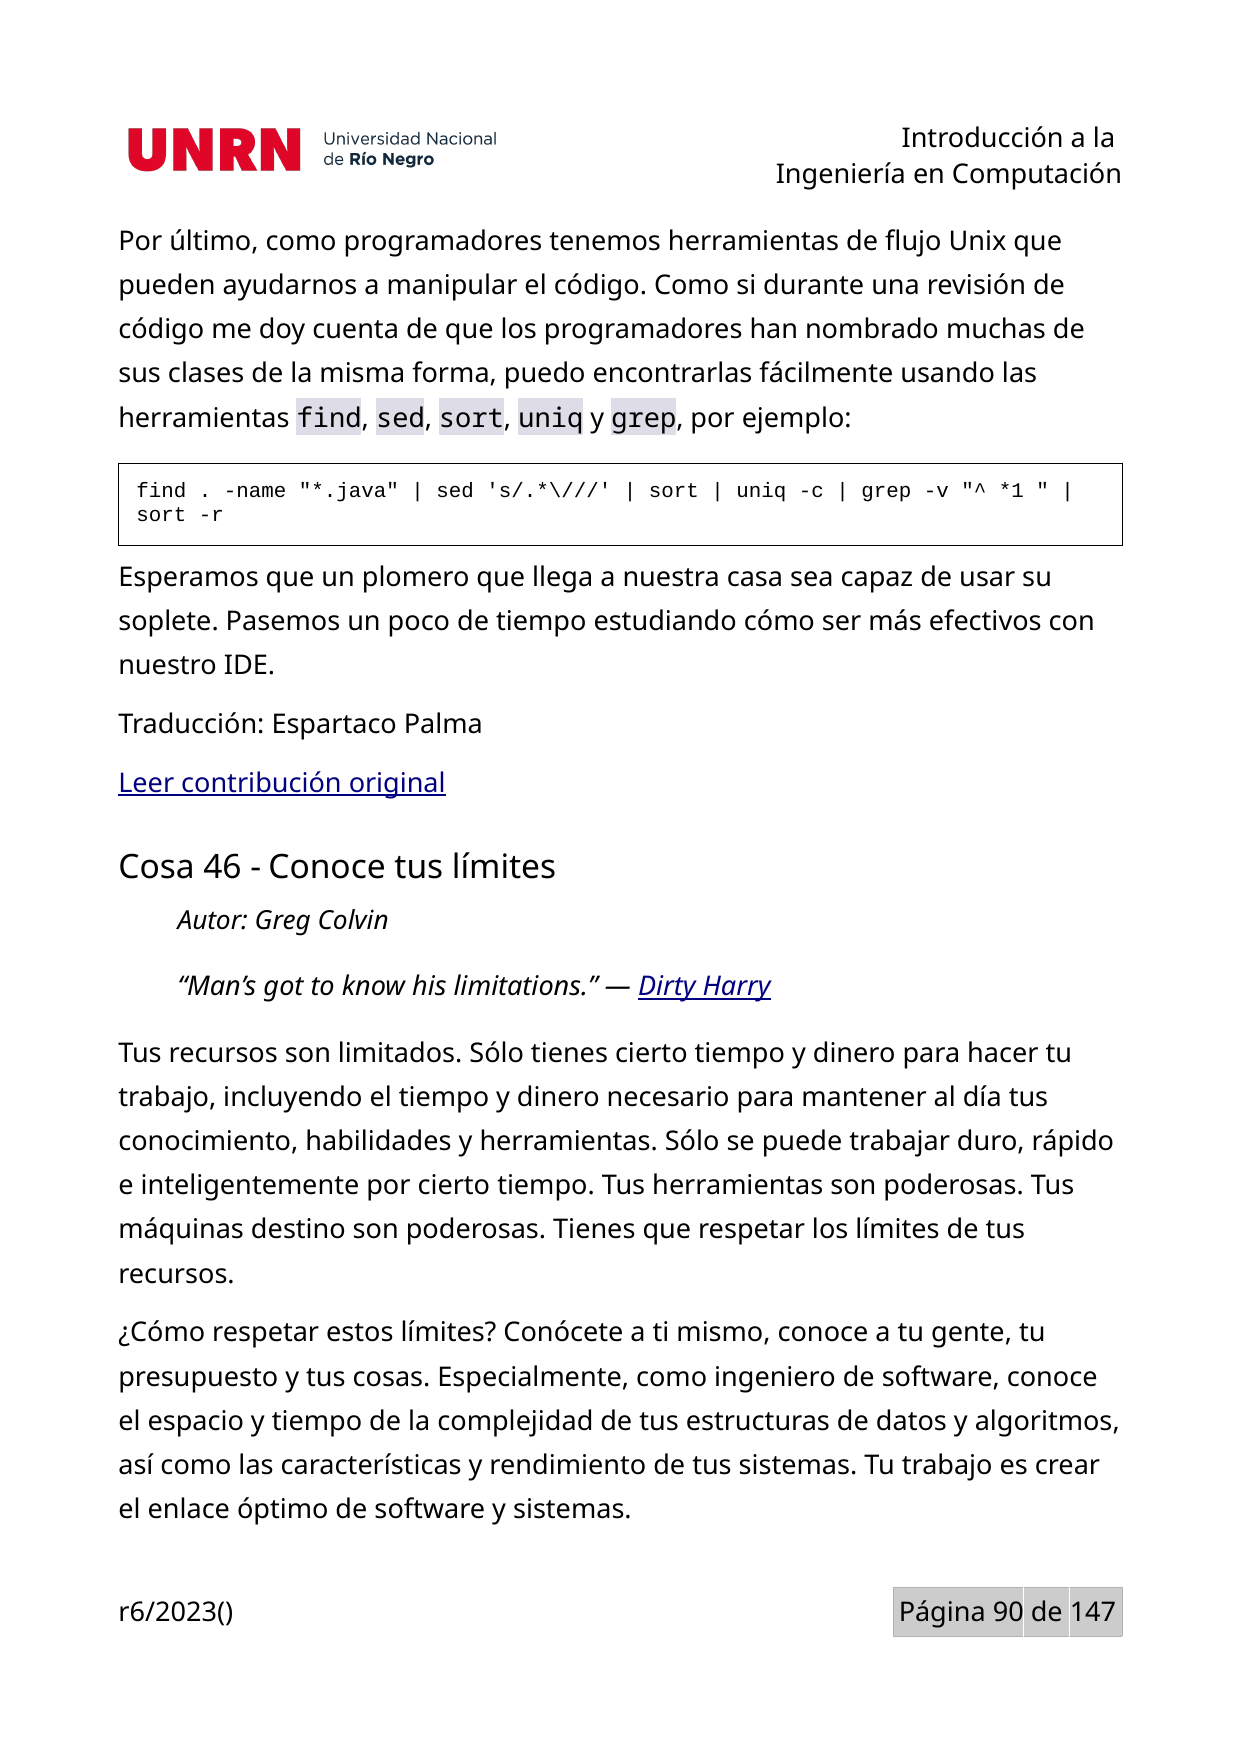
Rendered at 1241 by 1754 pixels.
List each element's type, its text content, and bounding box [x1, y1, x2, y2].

text Leer contribución original [118, 763, 1122, 800]
subtitle Conoce tus límites [118, 843, 1122, 888]
text Por último, como programadores tenemos herramientas de flujo Unix que pueden ayudarnos a manipular el código. Como si durante una revisión de código me doy cuenta de que los programadores han nombrado muchas de sus clases de la misma forma, puedo encontrarlas fácilmente usando las herramientas find, sed, sort, uniq y grep, por ejemplo: [118, 221, 1122, 435]
text ¿Cómo respetar estos límites? Conócete a ti mismo, conoce a tu gente, tu presupuesto y tus cosas. Especialmente, como ingeniero de software, conoce el espacio y tiempo de la complejidad de tus estructuras de datos y algoritmos, así como las características y rendimiento de tus sistemas. Tu trabajo es crear el enlace óptimo de software y sistemas. [118, 1313, 1122, 1526]
text Esperamos que un plomero que llega a nuestra casa sea capaz de usar su soplete. Pasemos un poco de tiempo estudiando cómo ser más efectivos con nuestro IDE. [118, 557, 1122, 683]
text find . -name "*.java" | sed 's/.*\///' | sort | uniq -c | grep -v "^ *1 " | sort -r [119, 464, 1122, 545]
text Autor: Greg Colvin [177, 901, 1122, 937]
text Tus recursos son limitados. Sólo tienes cierto tiempo y dinero para hacer tu trabajo, incluyendo el tiempo y dinero necesario para mantener al día tus conocimiento, habilidades y herramientas. Sólo se puede trabajar duro, rápido e inteligentemente por cierto tiempo. Tus herramientas son poderosas. Tus máquinas destino son poderosas. Tienes que respetar los límites de tus recursos. [118, 1033, 1122, 1291]
text Traducción: Espartaco Palma [118, 704, 1122, 741]
text “Man’s got to know his limitations.” — Dirty Harry [177, 967, 1063, 1004]
picture [118, 118, 505, 180]
